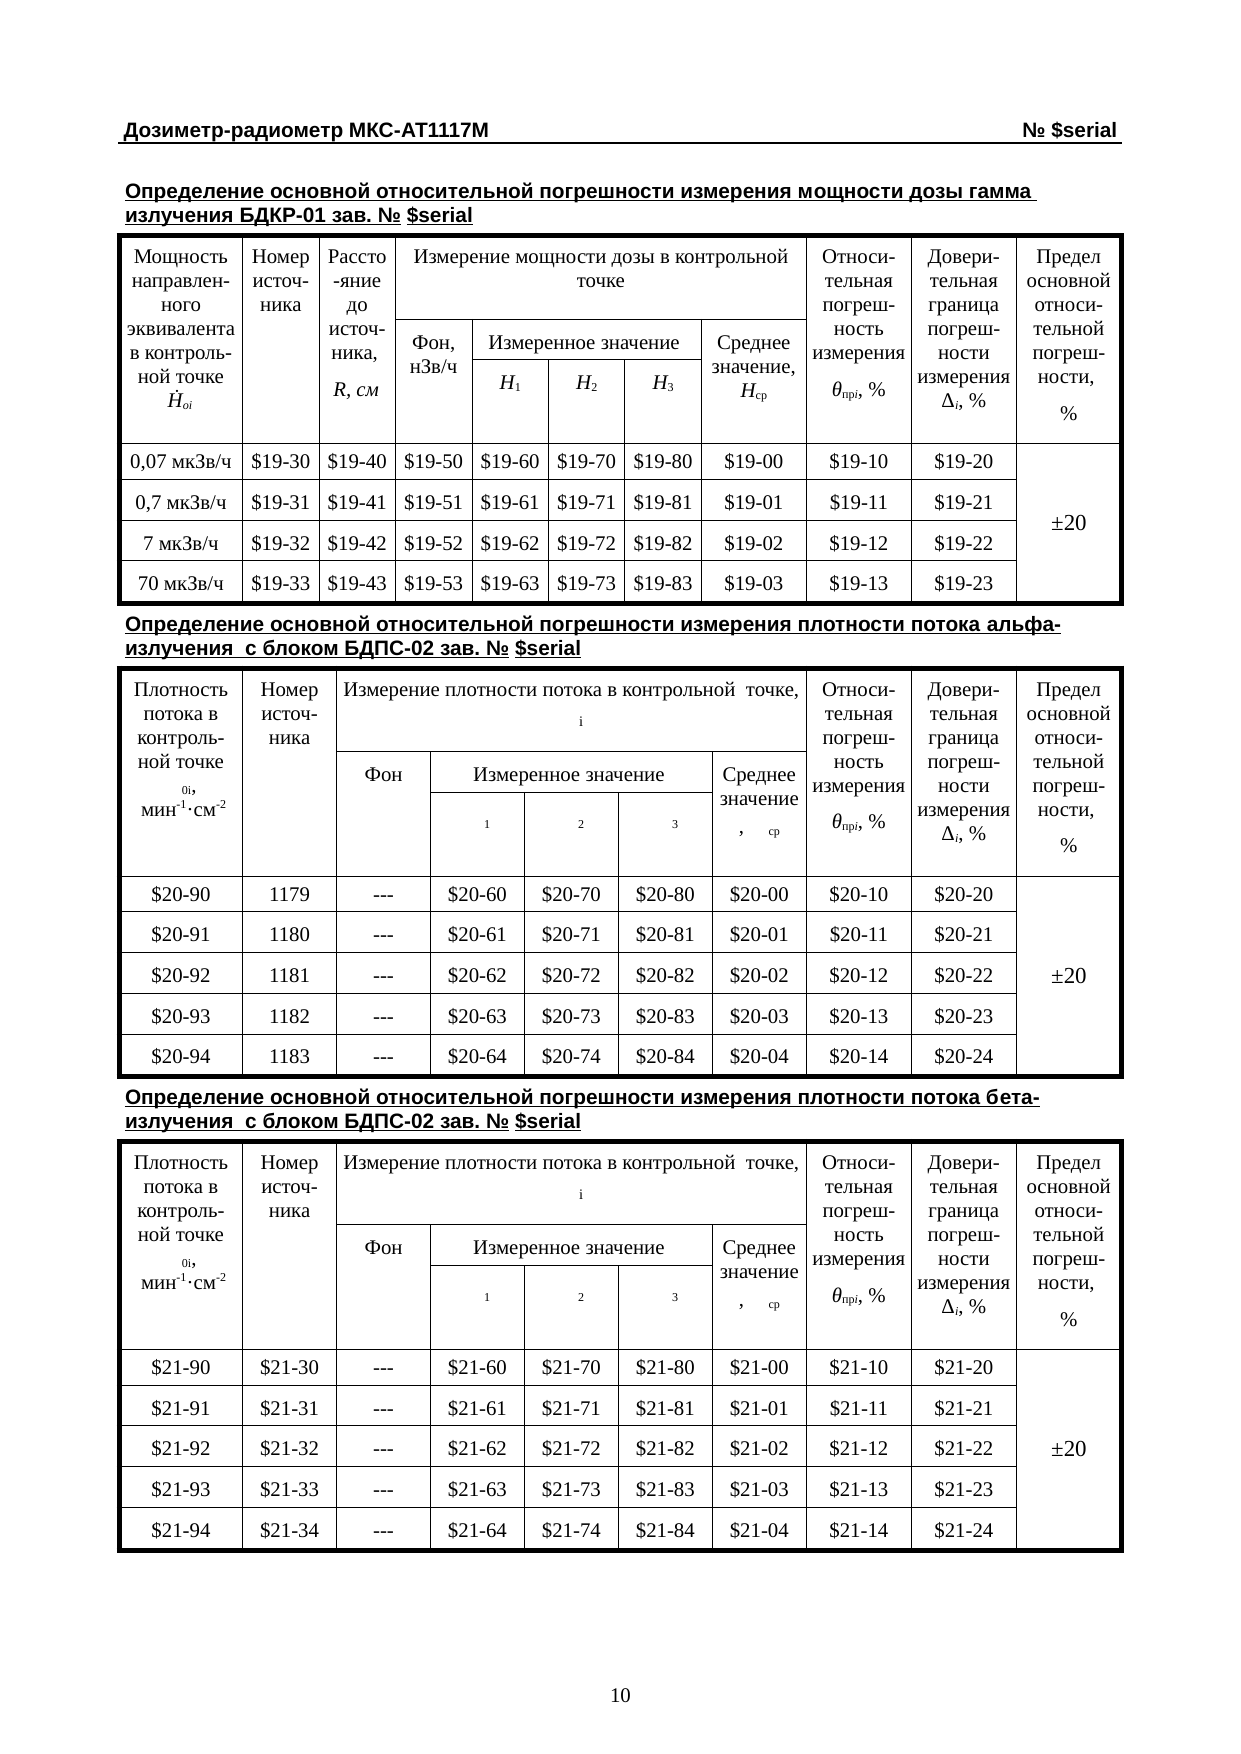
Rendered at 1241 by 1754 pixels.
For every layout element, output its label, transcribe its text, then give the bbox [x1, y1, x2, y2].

table_cell 1 [431, 793, 524, 876]
table_cell Номер источ-ника [243, 238, 319, 443]
table_cell $19-70 [549, 444, 624, 479]
table_cell $20-71 [525, 912, 618, 952]
table_cell ±20 [1017, 1350, 1119, 1547]
table_cell $21-80 [619, 1350, 712, 1384]
table_cell --- [337, 877, 430, 911]
table_cell $21-01 [713, 1386, 806, 1425]
table_cell $19-43 [320, 561, 395, 601]
table_cell $21-00 [713, 1350, 806, 1384]
table_cell $19-52 [396, 521, 472, 560]
table_cell H3 [625, 360, 701, 443]
table_cell $20-81 [619, 912, 712, 952]
table_cell $20-61 [431, 912, 524, 952]
table_cell $19-50 [396, 444, 472, 479]
table_cell $20-03 [713, 994, 806, 1033]
table_cell $20-10 [807, 877, 911, 911]
table_cell $20-12 [807, 953, 911, 993]
table_cell $21-71 [525, 1386, 618, 1425]
table_cell H1 [473, 360, 548, 443]
table_cell Номер источ-ника [243, 1144, 336, 1349]
table_cell Относи-тельная погреш-ность измерения θпрi, % [807, 1144, 911, 1349]
table_cell H2 [549, 360, 624, 443]
table_cell --- [337, 1467, 430, 1507]
table_cell Предел основной относи-тельной погреш-ности, % [1017, 1144, 1119, 1349]
table_cell $19-13 [807, 561, 911, 601]
table_cell 1179 [243, 877, 336, 911]
table_cell $21-62 [431, 1426, 524, 1466]
table_cell $21-04 [713, 1508, 806, 1547]
table_cell $20-13 [807, 994, 911, 1033]
table_cell $20-80 [619, 877, 712, 911]
table_cell $20-91 [122, 912, 242, 952]
table_cell Рассто-яние до источ-ника, R, см [320, 238, 395, 443]
table_cell $21-61 [431, 1386, 524, 1425]
table_cell $21-33 [243, 1467, 336, 1507]
table_cell $20-00 [713, 877, 806, 911]
table_cell $19-22 [912, 521, 1016, 560]
table_cell 0,07 мкЗв/ч [122, 444, 242, 479]
table_cell Плотность потока в контроль-ной точке 0i, мин-1·см-2 [122, 1144, 242, 1349]
table_cell $20-90 [122, 877, 242, 911]
table_cell $19-32 [243, 521, 319, 560]
table_cell $21-21 [912, 1386, 1016, 1425]
table_cell Предел основной относи-тельной погреш-ности, % [1017, 238, 1119, 443]
table_cell $21-90 [122, 1350, 242, 1384]
table_header Определение основной относительной погрешности измерения плотности потока альфа-излучения с блоком БДПС-02 зав. № $serial [119, 606, 1121, 666]
table_cell Среднее значение, ср [713, 1225, 806, 1349]
table_cell $21-63 [431, 1467, 524, 1507]
table_cell Фон [337, 752, 430, 876]
table_cell $19-33 [243, 561, 319, 601]
table_cell $20-20 [912, 877, 1016, 911]
table_cell $19-23 [912, 561, 1016, 601]
table_cell $21-12 [807, 1426, 911, 1466]
table_cell --- [337, 953, 430, 993]
table_cell Измеренное значение [431, 752, 712, 792]
table_cell Относи-тельная погреш-ность измерения θпрi, % [807, 671, 911, 876]
table_cell $21-84 [619, 1508, 712, 1547]
table_cell $20-14 [807, 1035, 911, 1074]
table_cell 3 [619, 793, 712, 876]
table_cell $21-93 [122, 1467, 242, 1507]
table_cell $20-04 [713, 1035, 806, 1074]
table_cell --- [337, 1035, 430, 1074]
table_cell $19-82 [625, 521, 701, 560]
table_cell $19-51 [396, 480, 472, 519]
table_cell $20-82 [619, 953, 712, 993]
table_cell 7 мкЗв/ч [122, 521, 242, 560]
table_cell Плотность потока в контроль-ной точке 0i, мин-1·см-2 [122, 671, 242, 876]
table_cell $19-20 [912, 444, 1016, 479]
table_cell $21-60 [431, 1350, 524, 1384]
table_cell $21-72 [525, 1426, 618, 1466]
table_cell $19-01 [702, 480, 806, 519]
table_cell Фон, нЗв/ч [396, 320, 472, 443]
table_header Определение основной относительной погрешности измерения плотности потока бета-излучения с блоком БДПС-02 зав. № $serial [119, 1079, 1121, 1139]
table_cell 1183 [243, 1035, 336, 1074]
table_cell Фон [337, 1225, 430, 1349]
table_cell $20-74 [525, 1035, 618, 1074]
table_cell $21-24 [912, 1508, 1016, 1547]
table_cell Измеренное значение [473, 320, 701, 359]
table_cell $20-11 [807, 912, 911, 952]
table_cell --- [337, 912, 430, 952]
table_cell 0,7 мкЗв/ч [122, 480, 242, 519]
table_cell $20-23 [912, 994, 1016, 1033]
table_cell 1181 [243, 953, 336, 993]
table_cell $21-32 [243, 1426, 336, 1466]
table_cell 2 [525, 1266, 618, 1349]
table_cell Довери-тельная граница погреш-ности измерения Δi, % [912, 1144, 1016, 1349]
table_cell $19-30 [243, 444, 319, 479]
table_header Определение основной относительной погрешности измерения мощности дозы гамма излучения БДКР-01 зав. № $serial [119, 174, 1121, 233]
table_cell --- [337, 1386, 430, 1425]
table_cell Измерение плотности потока в контрольной точке, i [337, 1144, 806, 1224]
table_cell $20-94 [122, 1035, 242, 1074]
table_cell $20-93 [122, 994, 242, 1033]
table_cell Предел основной относи-тельной погреш-ности, % [1017, 671, 1119, 876]
table_cell $19-73 [549, 561, 624, 601]
table_cell $21-14 [807, 1508, 911, 1547]
table_cell $21-91 [122, 1386, 242, 1425]
table_cell $19-61 [473, 480, 548, 519]
table_cell $20-63 [431, 994, 524, 1033]
table_cell $20-62 [431, 953, 524, 993]
table_cell $20-60 [431, 877, 524, 911]
table_cell $19-71 [549, 480, 624, 519]
table_cell $21-94 [122, 1508, 242, 1547]
table_cell $19-11 [807, 480, 911, 519]
table_cell $19-00 [702, 444, 806, 479]
table_cell Мощность направлен-ного эквивалента в контроль-ной точке Ḣoi [122, 238, 242, 443]
table_cell $21-03 [713, 1467, 806, 1507]
table_cell Номер источ-ника [243, 671, 336, 876]
table_cell $19-62 [473, 521, 548, 560]
table_cell $21-92 [122, 1426, 242, 1466]
table_cell $19-60 [473, 444, 548, 479]
table_cell $20-01 [713, 912, 806, 952]
table_cell Среднее значение, Hср [702, 320, 806, 443]
table_cell $19-81 [625, 480, 701, 519]
table_cell $20-83 [619, 994, 712, 1033]
table_cell Довери-тельная граница погреш-ности измерения Δi, % [912, 671, 1016, 876]
table_cell 1182 [243, 994, 336, 1033]
table_cell --- [337, 1350, 430, 1384]
table_cell 3 [619, 1266, 712, 1349]
table_cell $19-12 [807, 521, 911, 560]
table_cell $21-20 [912, 1350, 1016, 1384]
table_cell $21-83 [619, 1467, 712, 1507]
table_cell $19-63 [473, 561, 548, 601]
table_cell $21-82 [619, 1426, 712, 1466]
table_cell 1180 [243, 912, 336, 952]
table_cell $20-24 [912, 1035, 1016, 1074]
table_cell ±20 [1017, 444, 1119, 601]
table_cell 2 [525, 793, 618, 876]
table_cell $20-22 [912, 953, 1016, 993]
table_cell $19-72 [549, 521, 624, 560]
table_cell $21-11 [807, 1386, 911, 1425]
table_cell $21-74 [525, 1508, 618, 1547]
table_cell $19-42 [320, 521, 395, 560]
table_cell Измеренное значение [431, 1225, 712, 1265]
table_cell Относи-тельная погреш-ность измерения θпрi, % [807, 238, 911, 443]
table_cell $19-80 [625, 444, 701, 479]
table_cell $20-70 [525, 877, 618, 911]
table_cell Измерение мощности дозы в контрольной точке [396, 238, 806, 319]
table_cell $21-73 [525, 1467, 618, 1507]
table_cell $20-84 [619, 1035, 712, 1074]
table_cell $19-41 [320, 480, 395, 519]
table_cell $21-34 [243, 1508, 336, 1547]
table_cell $19-02 [702, 521, 806, 560]
table_cell $19-21 [912, 480, 1016, 519]
table_cell $21-81 [619, 1386, 712, 1425]
table_cell $20-72 [525, 953, 618, 993]
table_cell $21-10 [807, 1350, 911, 1384]
table_cell $21-22 [912, 1426, 1016, 1466]
table_cell Среднее значение, ср [713, 752, 806, 876]
table_cell $20-92 [122, 953, 242, 993]
table_cell Довери-тельная граница погреш-ности измерения Δi, % [912, 238, 1016, 443]
table_cell $19-31 [243, 480, 319, 519]
table_cell ±20 [1017, 877, 1119, 1074]
table_cell 1 [431, 1266, 524, 1349]
table_cell 70 мкЗв/ч [122, 561, 242, 601]
table_cell --- [337, 994, 430, 1033]
table_cell $21-31 [243, 1386, 336, 1425]
table_cell $19-53 [396, 561, 472, 601]
table_cell $20-21 [912, 912, 1016, 952]
table_cell $21-13 [807, 1467, 911, 1507]
table_cell $19-03 [702, 561, 806, 601]
table_cell $20-64 [431, 1035, 524, 1074]
table_cell --- [337, 1508, 430, 1547]
table_cell --- [337, 1426, 430, 1466]
table_cell $21-64 [431, 1508, 524, 1547]
table_cell $21-23 [912, 1467, 1016, 1507]
table_cell $20-02 [713, 953, 806, 993]
table_cell $20-73 [525, 994, 618, 1033]
table_cell $21-30 [243, 1350, 336, 1384]
table_cell $19-10 [807, 444, 911, 479]
table_cell Измерение плотности потока в контрольной точке, i [337, 671, 806, 751]
table_cell $19-40 [320, 444, 395, 479]
table_cell $21-70 [525, 1350, 618, 1384]
table_cell $19-83 [625, 561, 701, 601]
table_cell $21-02 [713, 1426, 806, 1466]
